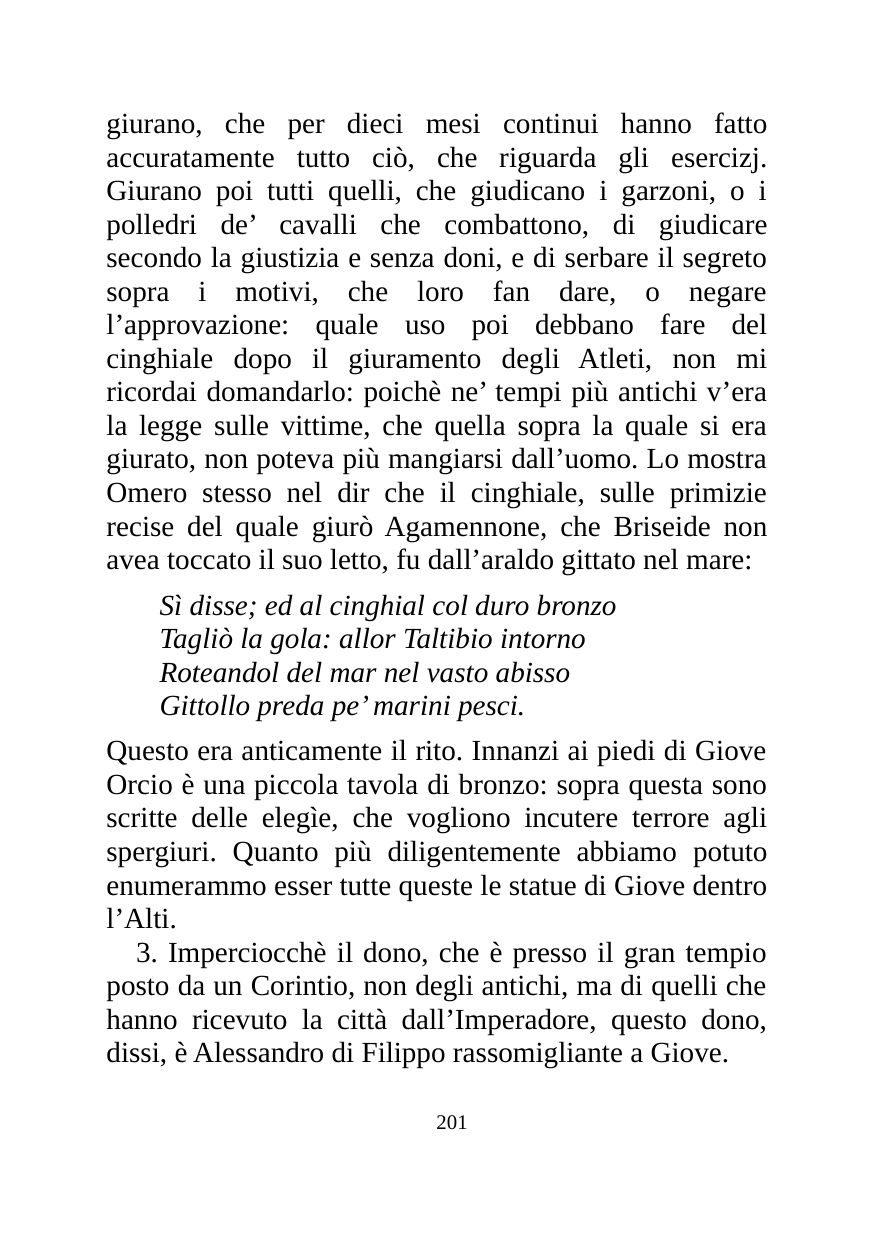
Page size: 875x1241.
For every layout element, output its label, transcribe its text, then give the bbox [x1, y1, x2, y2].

text 3. Imperciocchè il dono, che è presso il gran tempio posto da un Corintio, non degli antichi, ma di quelli che hanno ricevuto la città dall’Imperadore, questo dono, dissi, è Alessandro di Filippo rassomigliante a Giove. [106, 935, 768, 1069]
text Questo era anticamente il rito. Innanzi ai piedi di Giove Orcio è una piccola tavola di bronzo: sopra questa sono scritte delle elegìe, che vogliono incutere terrore agli spergiuri. Quanto più diligentemente abbiamo potuto enumerammo esser tutte queste le statue di Giove dentro l’Alti. [106, 733, 768, 935]
text giurano, che per dieci mesi continui hanno fatto accuratamente tutto ciò, che riguarda gli esercizj. Giurano poi tutti quelli, che giudicano i garzoni, o i polledri de’ cavalli che combattono, di giudicare secondo la giustizia e senza doni, e di serbare il segreto sopra i motivi, che loro fan dare, o negare l’approvazione: quale uso poi debbano fare del cinghiale dopo il giuramento degli Atleti, non mi ricordai domandarlo: poichè ne’ tempi più antichi v’era la legge sulle vittime, che quella sopra la quale si era giurato, non poteva più mangiarsi dall’uomo. Lo mostra Omero stesso nel dir che il cinghiale, sulle primizie recise del quale giurò Agamennone, che Briseide non avea toccato il suo letto, fu dall’araldo gittato nel mare: [106, 106, 768, 576]
text Sì disse; ed al cinghial col duro bronzo Tagliò la gola: allor Taltibio intorno Roteandol del mar nel vasto abisso Gittollo preda pe’ marini pesci. [159, 588, 768, 722]
